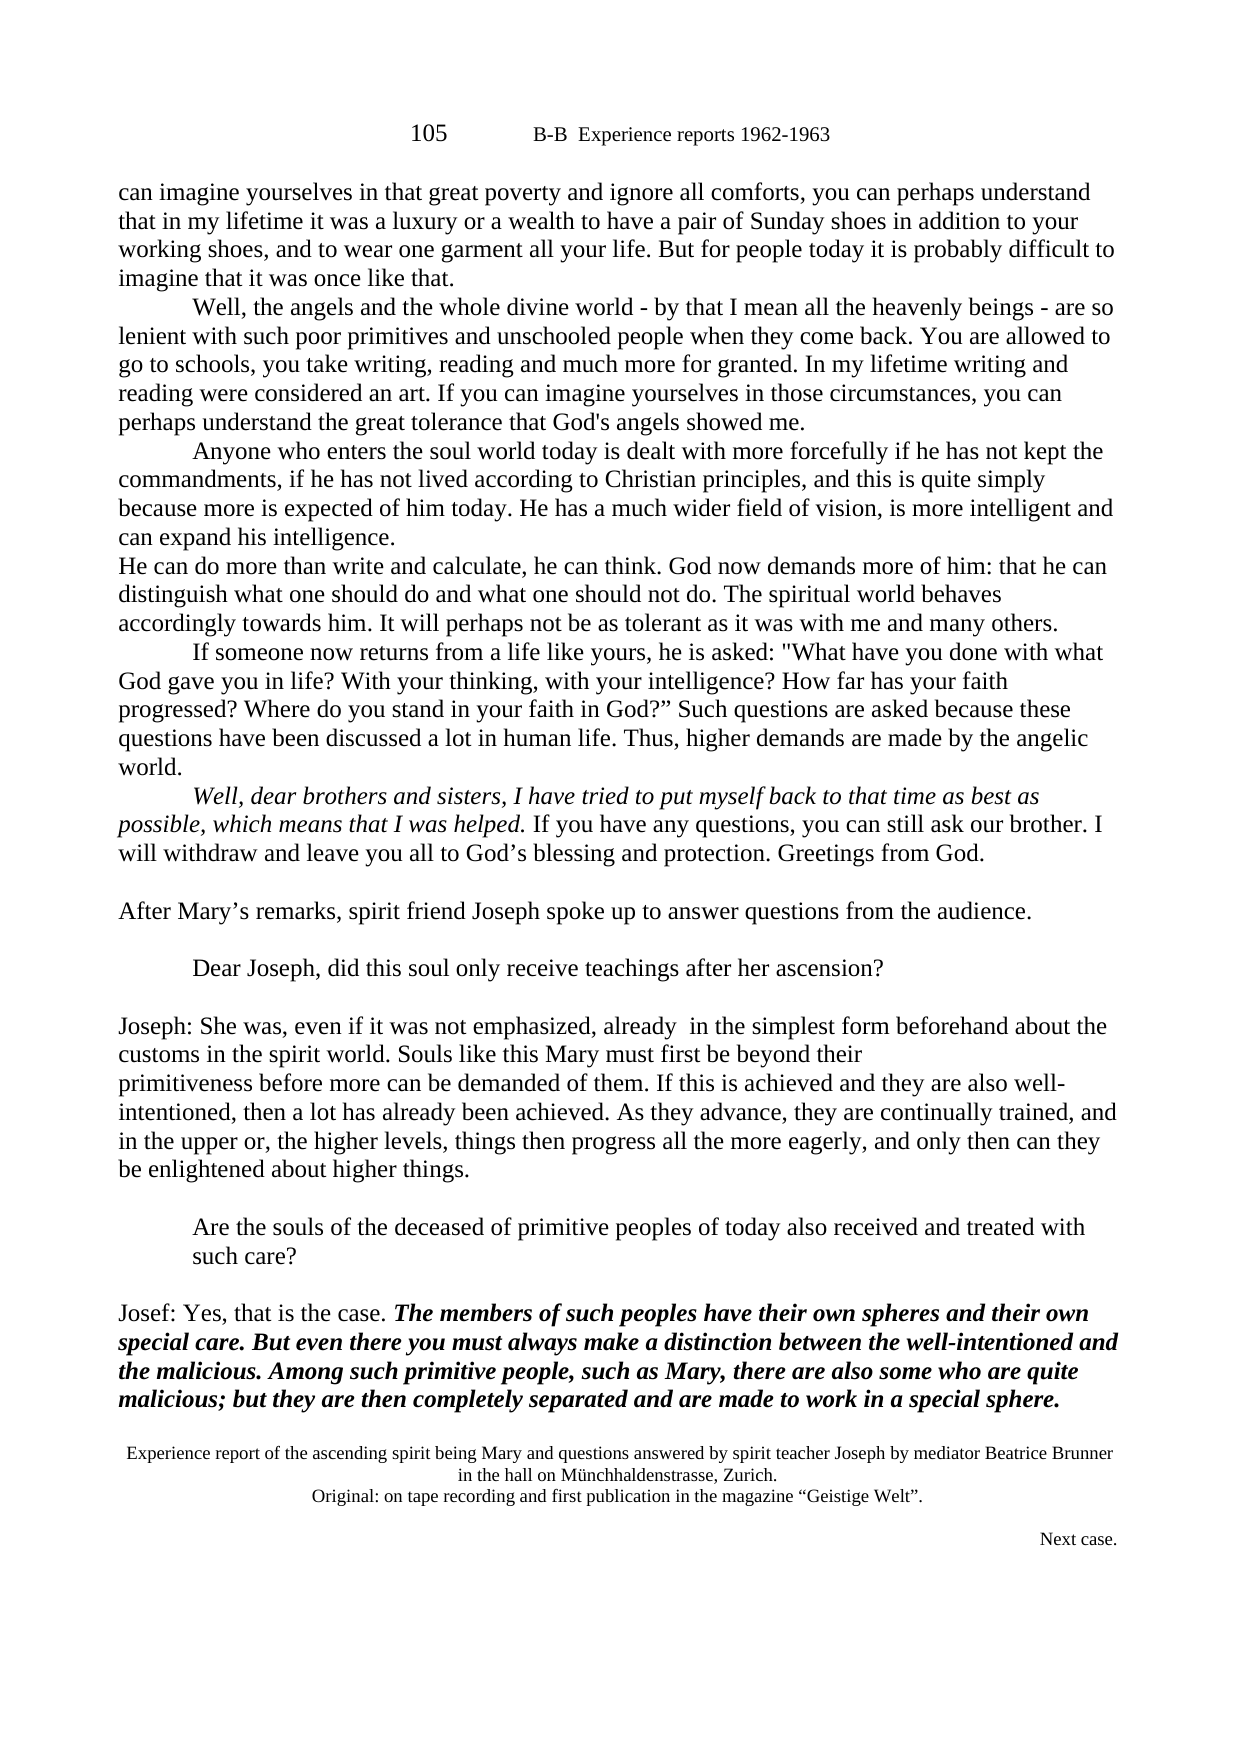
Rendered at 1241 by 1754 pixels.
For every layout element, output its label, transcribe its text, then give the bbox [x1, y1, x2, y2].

text Joseph: She was, even if it was not emphasized, already in the simplest form beforehand about the customs in the spirit world. Souls like this Mary must first be beyond their [118, 1011, 1122, 1068]
text Anyone who enters the soul world today is dealt with more forcefully if he has not kept the commandments, if he has not lived according to Christian principles, and this is quite simply because more is expected of him today. He has a much wider field of vision, is more intelligent and can expand his intelligence. [118, 436, 1122, 551]
text primitiveness before more can be demanded of them. If this is achieved and they are also well-intentioned, then a lot has already been achieved. As they advance, they are continually trained, and in the upper or, the higher levels, things then progress all the more eagerly, and only then can they be enlightened about higher things. [118, 1068, 1122, 1183]
text Next case. [118, 1528, 1122, 1550]
text Well, dear brothers and sisters, I have tried to put myself back to that time as best as possible, which means that I was helped. If you have any questions, you can still ask our brother. I will withdraw and leave you all to God’s blessing and protection. Greetings from God. [118, 781, 1122, 867]
text He can do more than write and calculate, he can think. God now demands more of him: that he can distinguish what one should do and what one should not do. The spiritual world behaves accordingly towards him. It will perhaps not be as tolerant as it was with me and many others. [118, 551, 1122, 637]
text After Mary’s remarks, spirit friend Joseph spoke up to answer questions from the audience. [118, 896, 1122, 924]
text Are the souls of the deceased of primitive peoples of today also received and treated with such care? [192, 1212, 1122, 1269]
text Josef: Yes, that is the case. The members of such peoples have their own spheres and their own special care. But even there you must always make a distinction between the well-intentioned and the malicious. Among such primitive people, such as Mary, there are also some who are quite malicious; but they are then completely separated and are made to work in a special sphere. [118, 1298, 1122, 1413]
text Dear Joseph, did this soul only receive teachings after her ascension? [192, 953, 1122, 982]
text Experience report of the ascending spirit being Mary and questions answered by spirit teacher Joseph by mediator Beatrice Brunner in the hall on Münchhaldenstrasse, Zurich. [118, 1442, 1122, 1485]
text If someone now returns from a life like yours, he is asked: "What have you done with what God gave you in life? With your thinking, with your intelligence? How far has your faith progressed? Where do you stand in your faith in God?” Such questions are asked because these questions have been discussed a lot in human life. Thus, higher demands are made by the angelic world. [118, 637, 1122, 781]
text can imagine yourselves in that great poverty and ignore all comforts, you can perhaps understand that in my lifetime it was a luxury or a wealth to have a pair of Sunday shoes in addition to your working shoes, and to wear one garment all your life. But for people today it is probably difficult to imagine that it was once like that. [118, 177, 1122, 292]
text Original: on tape recording and first publication in the magazine “Geistige Welt”. [118, 1485, 1122, 1507]
text Well, the angels and the whole divine world - by that I mean all the heavenly beings - are so lenient with such poor primitives and unschooled people when they come back. You are allowed to go to schools, you take writing, reading and much more for granted. In my lifetime writing and reading were considered an art. If you can imagine yourselves in those circumstances, you can perhaps understand the great tolerance that God's angels showed me. [118, 292, 1122, 436]
